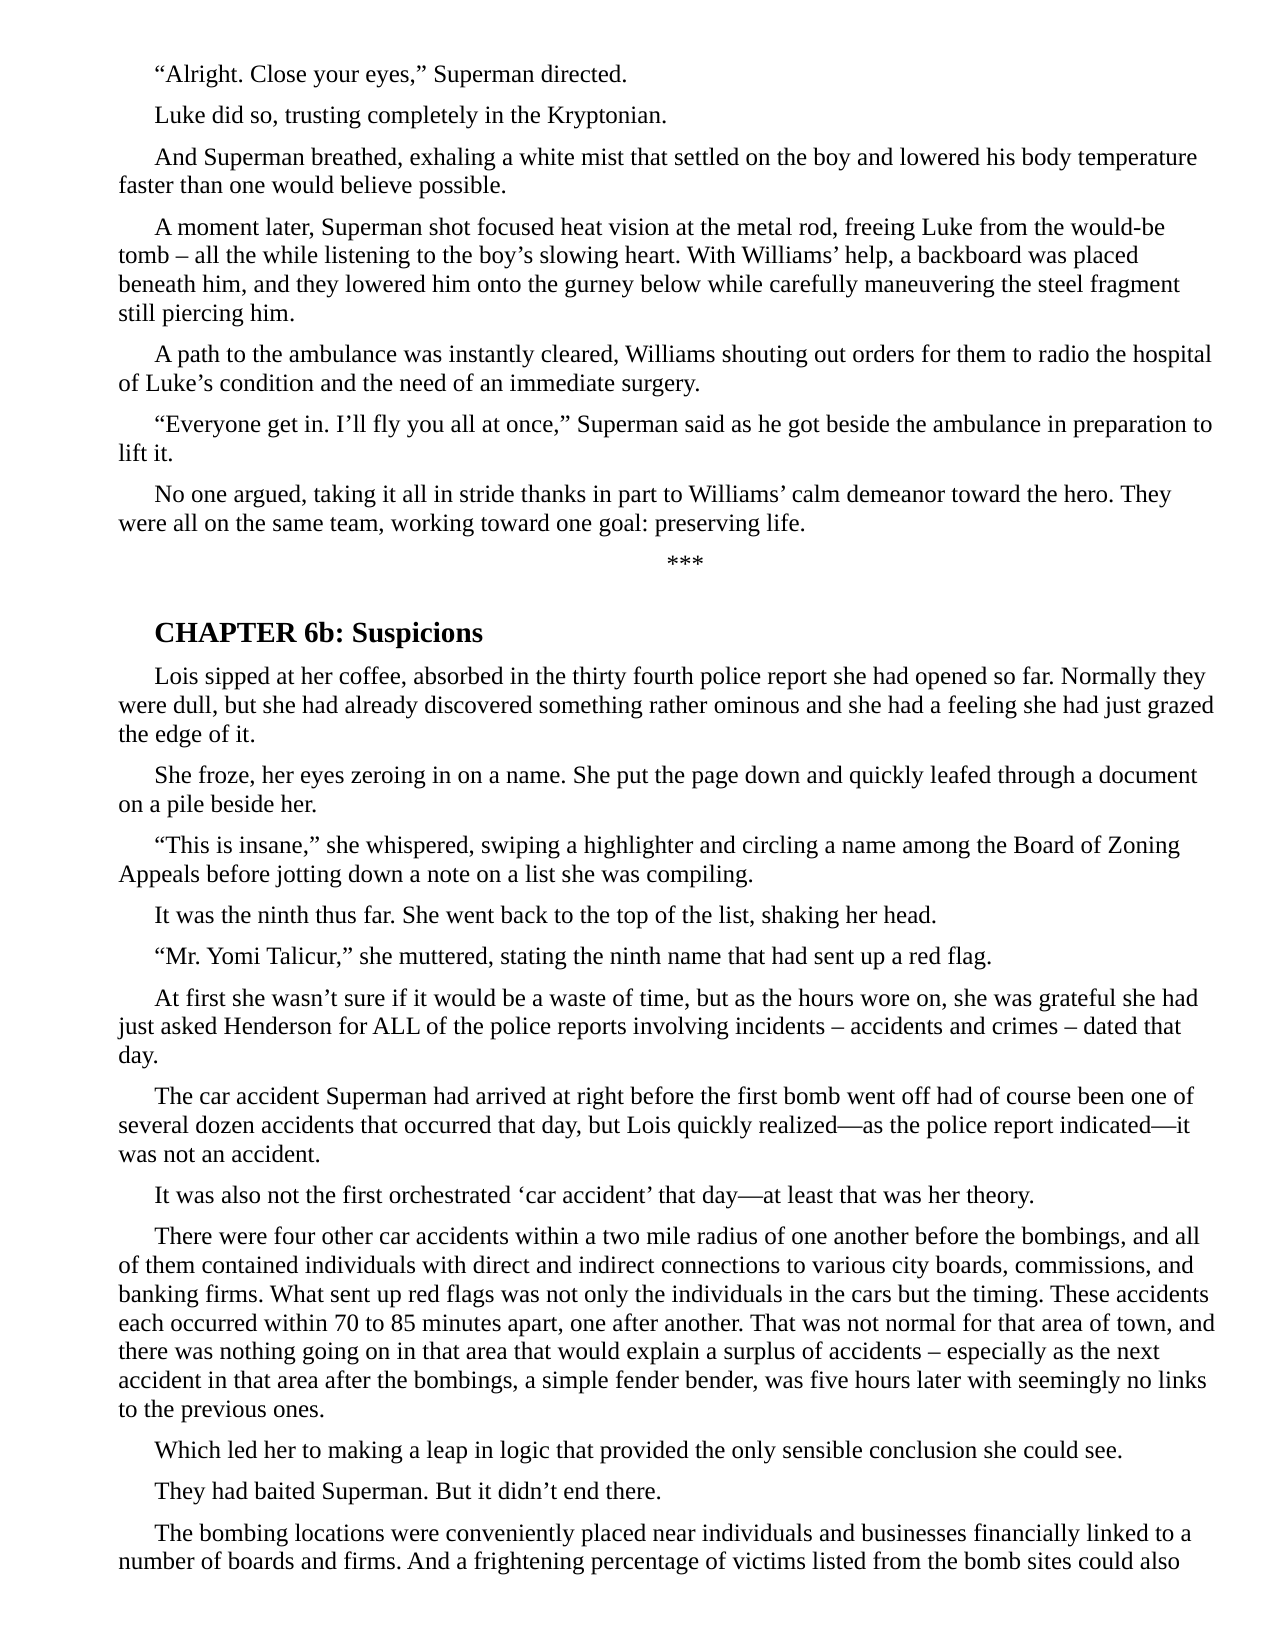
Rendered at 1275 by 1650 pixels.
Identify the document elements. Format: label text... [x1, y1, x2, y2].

text She froze, her eyes zeroing in on a name. She put the page down and quickly leafed through a document on a pile beside her. [118, 760, 1216, 818]
text “Everyone get in. I’ll fly you all at once,” Superman said as he got beside the ambulance in preparation to lift it. [118, 409, 1216, 467]
text There were four other car accidents within a two mile radius of one another before the bombings, and all of them contained individuals with direct and indirect connections to various city boards, commissions, and banking firms. What sent up red flags was not only the individuals in the cars but the timing. These accidents each occurred within 70 to 85 minutes apart, one after another. That was not normal for that area of town, and there was nothing going on in that area that would explain a surplus of accidents – especially as the next accident in that area after the bombings, a simple fender bender, was five hours later with seemingly no links to the previous ones. [118, 1221, 1216, 1423]
text “This is insane,” she whispered, swiping a highlighter and circling a name among the Board of Zoning Appeals before jotting down a note on a list she was compiling. [118, 830, 1216, 888]
text *** [118, 549, 1216, 578]
subtitle CHAPTER 6b: Suspicions [118, 615, 1216, 649]
text It was also not the first orchestrated ‘car accident’ that day—at least that was her theory. [118, 1180, 1216, 1209]
text The bombing locations were conveniently placed near individuals and businesses financially linked to a number of boards and firms. And a frightening percentage of victims listed from the bomb sites could also [118, 1518, 1216, 1575]
text And Superman breathed, exhaling a white mist that settled on the boy and lowered his body temperature faster than one would believe possible. [118, 142, 1216, 199]
text A path to the ambulance was instantly cleared, Williams shouting out orders for them to radio the hospital of Luke’s condition and the need of an immediate surgery. [118, 339, 1216, 397]
text “Mr. Yomi Talicur,” she muttered, stating the ninth name that had sent up a red flag. [118, 941, 1216, 970]
text No one argued, taking it all in stride thanks in part to Williams’ calm demeanor toward the hero. They were all on the same team, working toward one goal: preserving life. [118, 479, 1216, 537]
text Lois sipped at her coffee, absorbed in the thirty fourth police report she had opened so far. Normally they were dull, but she had already discovered something rather ominous and she had a feeling she had just grazed the edge of it. [118, 661, 1216, 748]
text Which led her to making a leap in logic that provided the only sensible conclusion she could see. [118, 1435, 1216, 1464]
text At first she wasn’t sure if it would be a waste of time, but as the hours wore on, she was grateful she had just asked Henderson for ALL of the police reports involving incidents – accidents and crimes – dated that day. [118, 983, 1216, 1069]
text The car accident Superman had arrived at right before the first bomb went off had of course been one of several dozen accidents that occurred that day, but Lois quickly realized—as the police report indicated—it was not an accident. [118, 1081, 1216, 1168]
text Luke did so, trusting completely in the Kryptonian. [118, 100, 1216, 129]
text “Alright. Close your eyes,” Superman directed. [118, 59, 1216, 88]
text They had baited Superman. But it didn’t end there. [118, 1476, 1216, 1505]
text It was the ninth thus far. She went back to the top of the list, shaking her head. [118, 900, 1216, 929]
text A moment later, Superman shot focused heat vision at the metal rod, freeing Luke from the would-be tomb – all the while listening to the boy’s slowing heart. With Williams’ help, a backboard was placed beneath him, and they lowered him onto the gurney below while carefully maneuvering the steel fragment still piercing him. [118, 212, 1216, 327]
